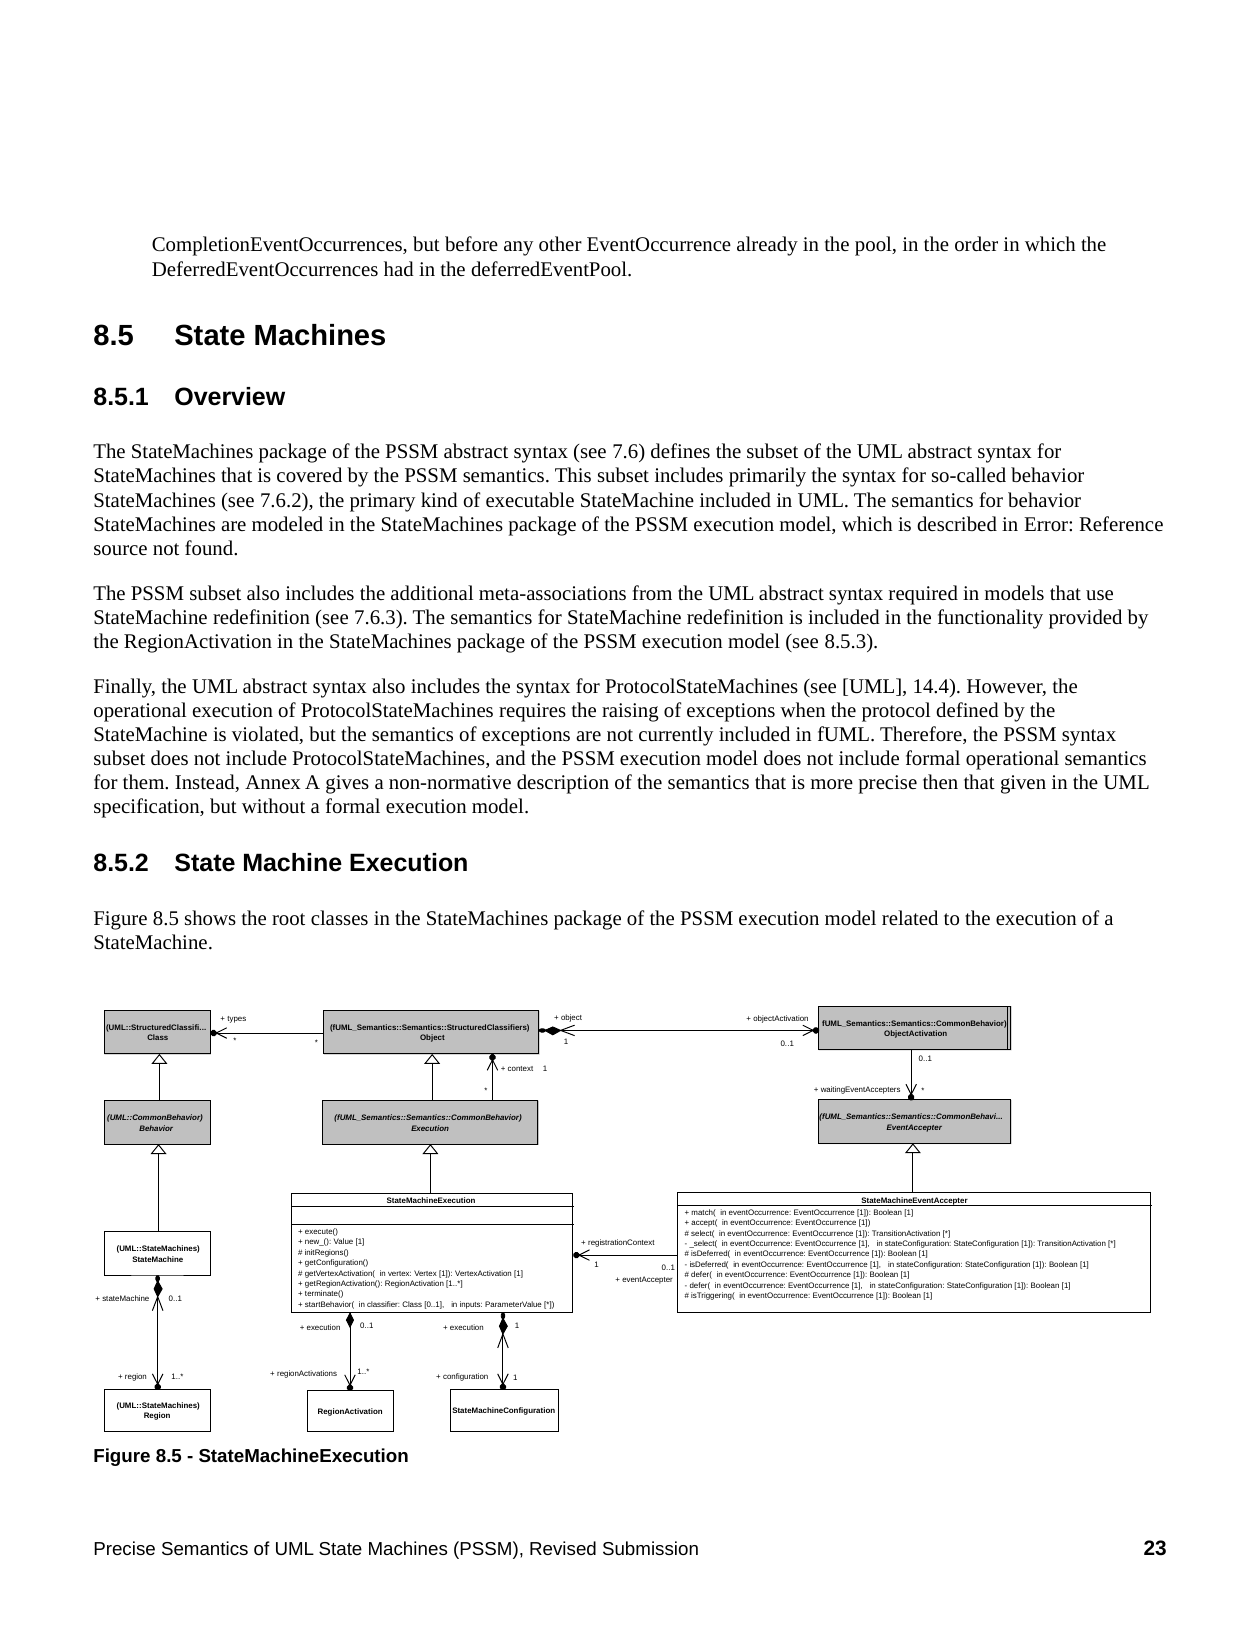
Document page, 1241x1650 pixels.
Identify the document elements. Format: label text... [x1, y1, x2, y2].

text Figure 8.5 shows the root classes in the StateMachines package of the PSSM execution model related to the execution of a StateMachine. [93, 906, 1164, 954]
text Finally, the UML abstract syntax also includes the syntax for ProtocolStateMachines (see [UML], 14.4). However, the operational execution of ProtocolStateMachines requires the raising of exceptions when the protocol defined by the StateMachine is violated, but the semantics of exceptions are not currently included in fUML. Therefore, the PSSM syntax subset does not include ProtocolStateMachines, and the PSSM execution model does not include formal operational semantics for them. Instead, Annex A gives a non-normative description of the semantics that is more precise then that given in the UML specification, but without a formal execution model. [93, 674, 1164, 818]
subtitle State Machines [93, 316, 1164, 352]
subtitle Overview [93, 381, 1164, 410]
text The StateMachines package of the PSSM abstract syntax (see 7.6) defines the subset of the UML abstract syntax for StateMachines that is covered by the PSSM semantics. This subset includes primarily the syntax for so-called behavior StateMachines (see 7.6.2), the primary kind of executable StateMachine included in UML. The semantics for behavior StateMachines are modeled in the StateMachines package of the PSSM execution model, which is described in Error: Reference source not found. [93, 439, 1164, 560]
text The PSSM subset also includes the additional meta-associations from the UML abstract syntax required in models that use StateMachine redefinition (see 7.6.3). The semantics for StateMachine redefinition is included in the functionality provided by the RegionActivation in the StateMachines package of the PSSM execution model (see 8.5.3). [93, 581, 1164, 653]
subtitle State Machine Execution [93, 847, 1164, 877]
text Figure 8.5 - StateMachineExecution [93, 987, 1161, 1467]
list CompletionEventOccurrences, but before any other EventOccurrence already in the pool, in the order in which the DeferredEventOccurrences had in the deferredEventPool. [131, 231, 1164, 281]
